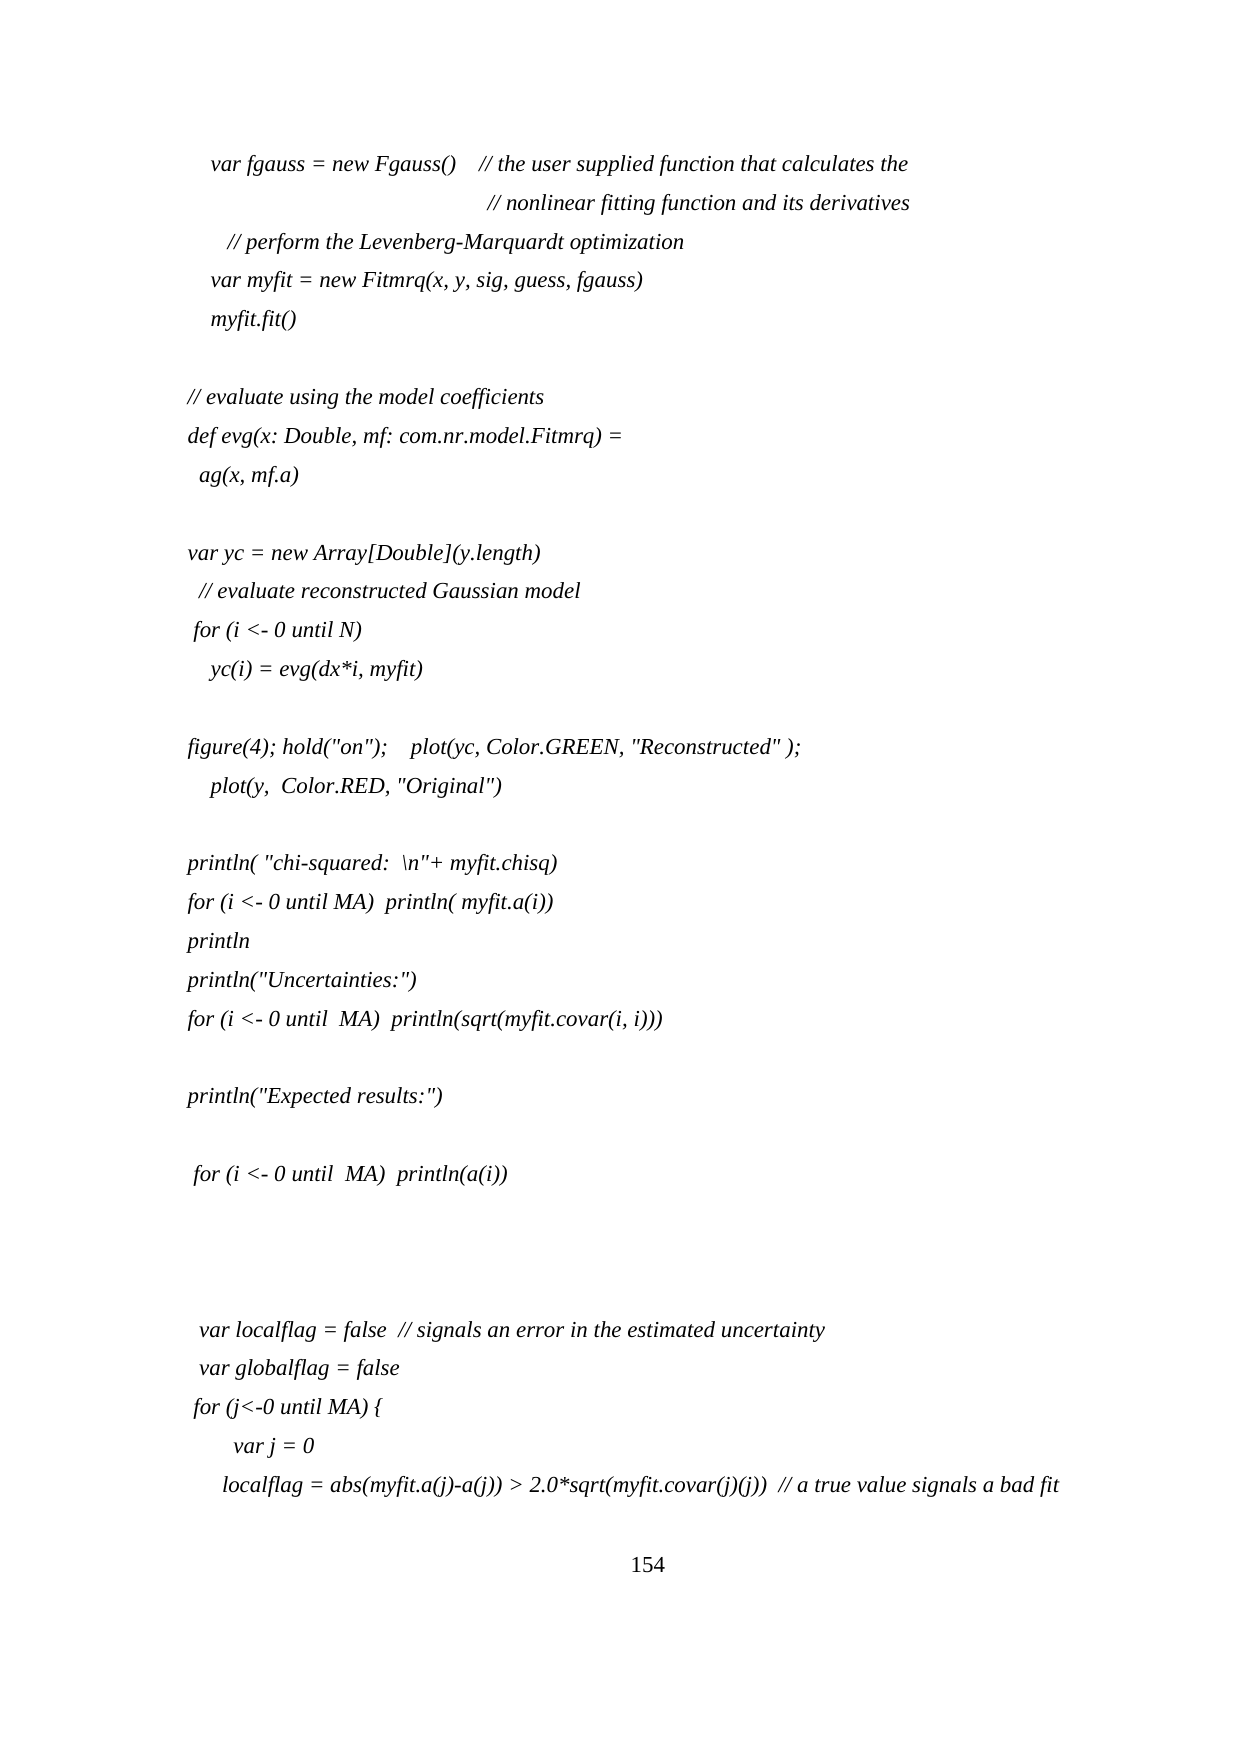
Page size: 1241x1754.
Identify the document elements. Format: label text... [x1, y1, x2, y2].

text var myfit = new Fitmrq(x, y, sig, guess, fgauss) [187, 267, 1108, 293]
text for (i <- 0 until MA) println(sqrt(myfit.covar(i, i))) [187, 1005, 1108, 1031]
text ag(x, mf.a) [187, 461, 1108, 487]
text figure(4); hold("on"); plot(yc, Color.GREEN, "Reconstructed" ); [187, 733, 1108, 759]
text yc(i) = evg(dx*i, myfit) [187, 655, 1108, 681]
text // perform the Levenberg-Marquardt optimization [187, 228, 1108, 254]
text var yc = new Array[Double](y.length) [187, 538, 1108, 565]
text for (j<-0 until MA) { [187, 1393, 1108, 1420]
text localflag = abs(myfit.a(j)-a(j)) > 2.0*sqrt(myfit.covar(j)(j)) // a true value signals a bad fit [187, 1471, 1108, 1497]
text // evaluate reconstructed Gaussian model [187, 577, 1108, 604]
text var localflag = false // signals an error in the estimated uncertainty [187, 1316, 1108, 1342]
text plot(y, Color.RED, "Original") [187, 772, 1108, 798]
text // nonlinear fitting function and its derivatives [187, 189, 1108, 215]
text var fgauss = new Fgauss() // the user supplied function that calculates the [187, 150, 1108, 176]
text myfit.fit() [187, 305, 1108, 332]
text println("Expected results:") [187, 1082, 1108, 1109]
text println("Uncertainties:") [187, 966, 1108, 992]
text for (i <- 0 until MA) println(a(i)) [187, 1160, 1108, 1187]
text var globalflag = false [187, 1354, 1108, 1381]
text def evg(x: Double, mf: com.nr.model.Fitmrq) = [187, 422, 1108, 448]
text for (i <- 0 until N) [187, 616, 1108, 643]
text var j = 0 [187, 1432, 1108, 1458]
text for (i <- 0 until MA) println( myfit.a(i)) [187, 888, 1108, 914]
text // evaluate using the model coefficients [187, 383, 1108, 409]
text println( "chi-squared: \n"+ myfit.chisq) [187, 849, 1108, 876]
text println [187, 927, 1108, 953]
